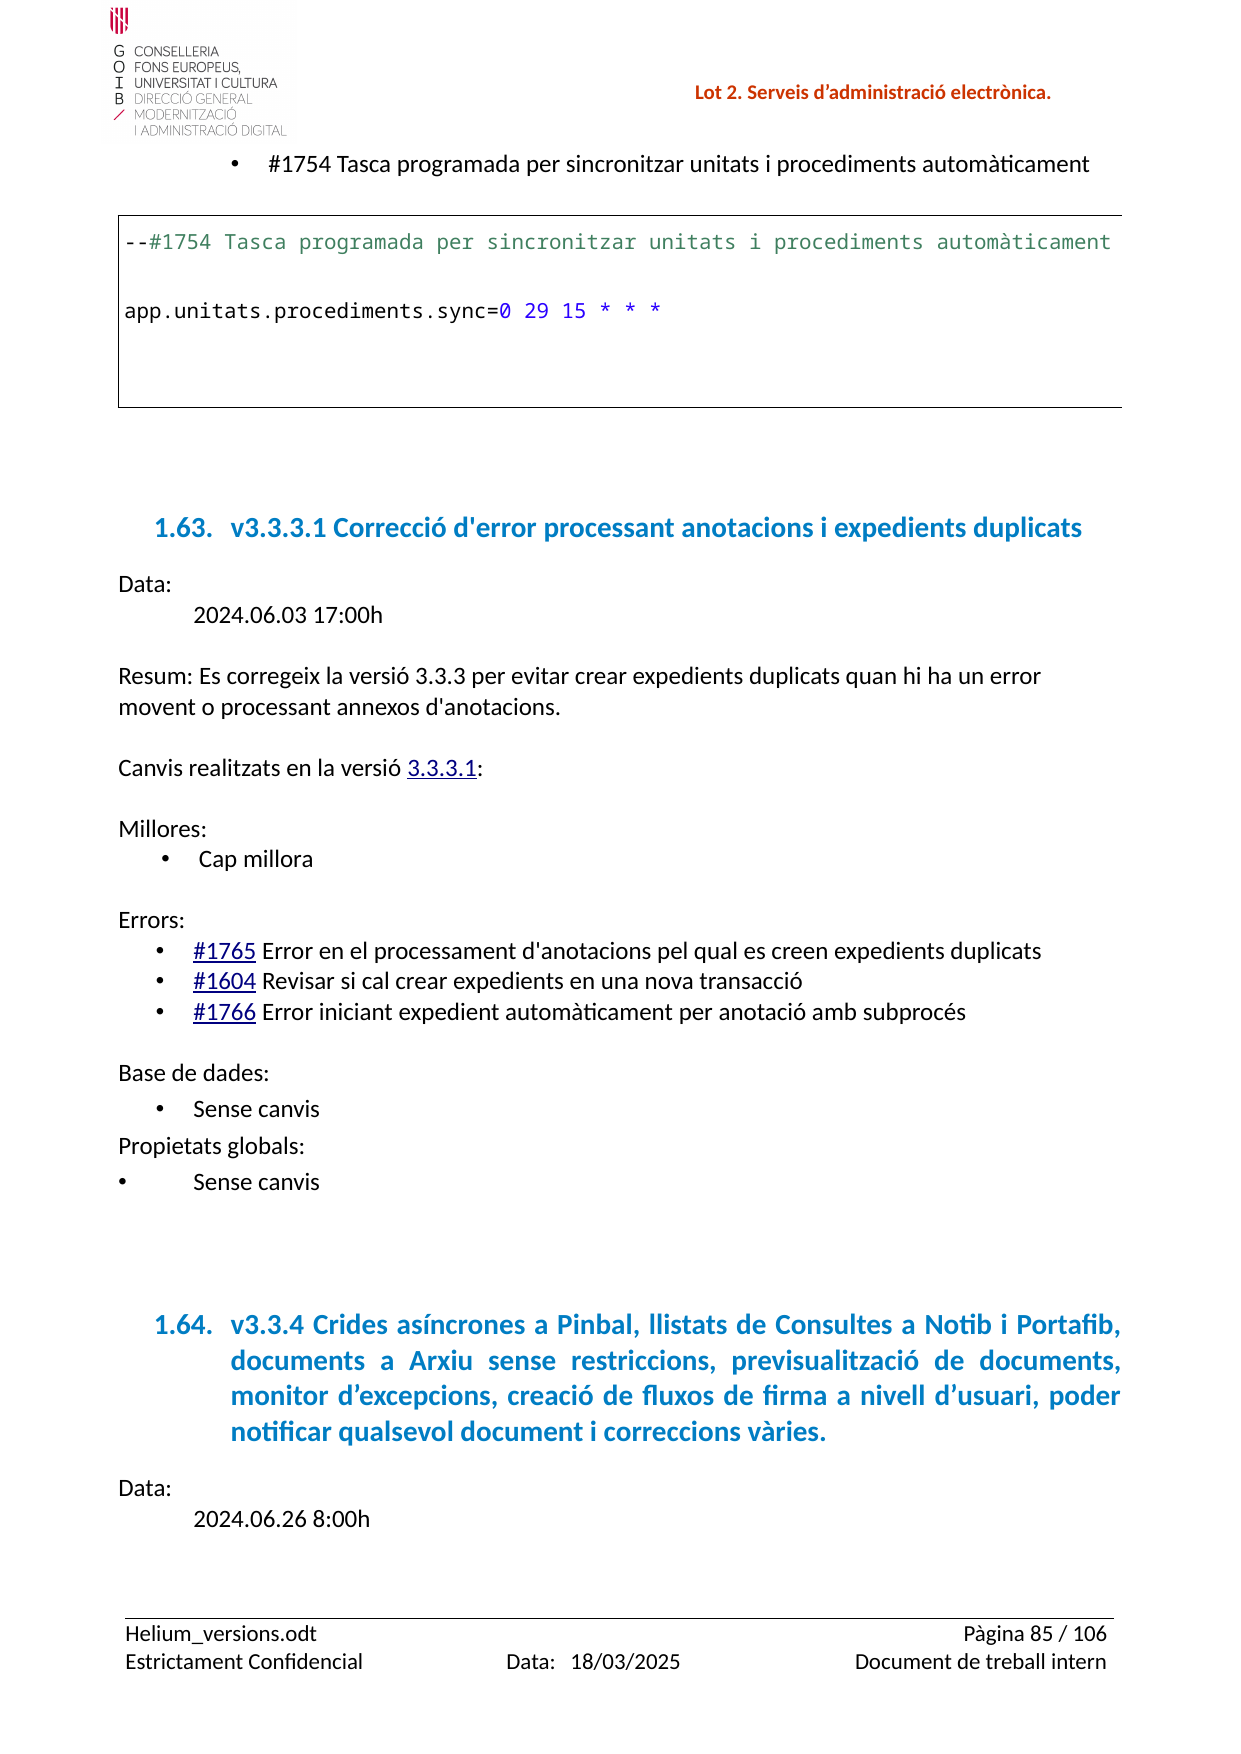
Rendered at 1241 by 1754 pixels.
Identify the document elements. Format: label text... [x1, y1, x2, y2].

picture [100, 0, 297, 144]
text Errors: [118, 904, 1122, 935]
list #1754 Tasca programada per sincronitzar unitats i procediments automàticament [231, 148, 1122, 178]
subtitle v3.3.4 Crides asíncrones a Pinbal, llistats de Consultes a Notib i Portafib, documents a Arxiu sense restriccions, previsualització de documents, monitor d’excepcions, creació de fluxos de firma a nivell d’usuari, poder notificar qualsevol document i correccions vàries. [153, 1306, 1122, 1449]
text Propietats globals: [118, 1130, 1122, 1160]
list #1765 Error en el processament d'anotacions pel qual es creen expedients duplicats [156, 935, 1122, 965]
text Millores: [118, 813, 1122, 843]
list #1604 Revisar si cal crear expedients en una nova transacció [156, 965, 1122, 996]
list Sense canvis [118, 1166, 1122, 1197]
subtitle v3.3.3.1 Correcció d'error processant anotacions i expedients duplicats [153, 509, 1122, 545]
list Cap millora [161, 843, 1122, 874]
text Resum: Es corregeix la versió 3.3.3 per evitar crear expedients duplicats quan hi ha un error movent o processant annexos d'anotacions. [118, 660, 1122, 721]
text Canvis realitzats en la versió 3.3.3.1: [118, 752, 1122, 782]
text 2024.06.03 17:00h [118, 599, 1122, 630]
list #1766 Error iniciant expedient automàticament per anotació amb subprocés [156, 996, 1122, 1026]
text Data: [118, 569, 1122, 599]
list Sense canvis [156, 1093, 1122, 1124]
text Data: [118, 1472, 1122, 1503]
table_header --#1754 Tasca programada per sincronitzar unitats i procediments automàticament app.unitats.procediments.sync=0 29 15 * * * [119, 216, 1122, 407]
text 2024.06.26 8:00h [118, 1503, 1122, 1533]
text Base de dades: [118, 1057, 1122, 1087]
